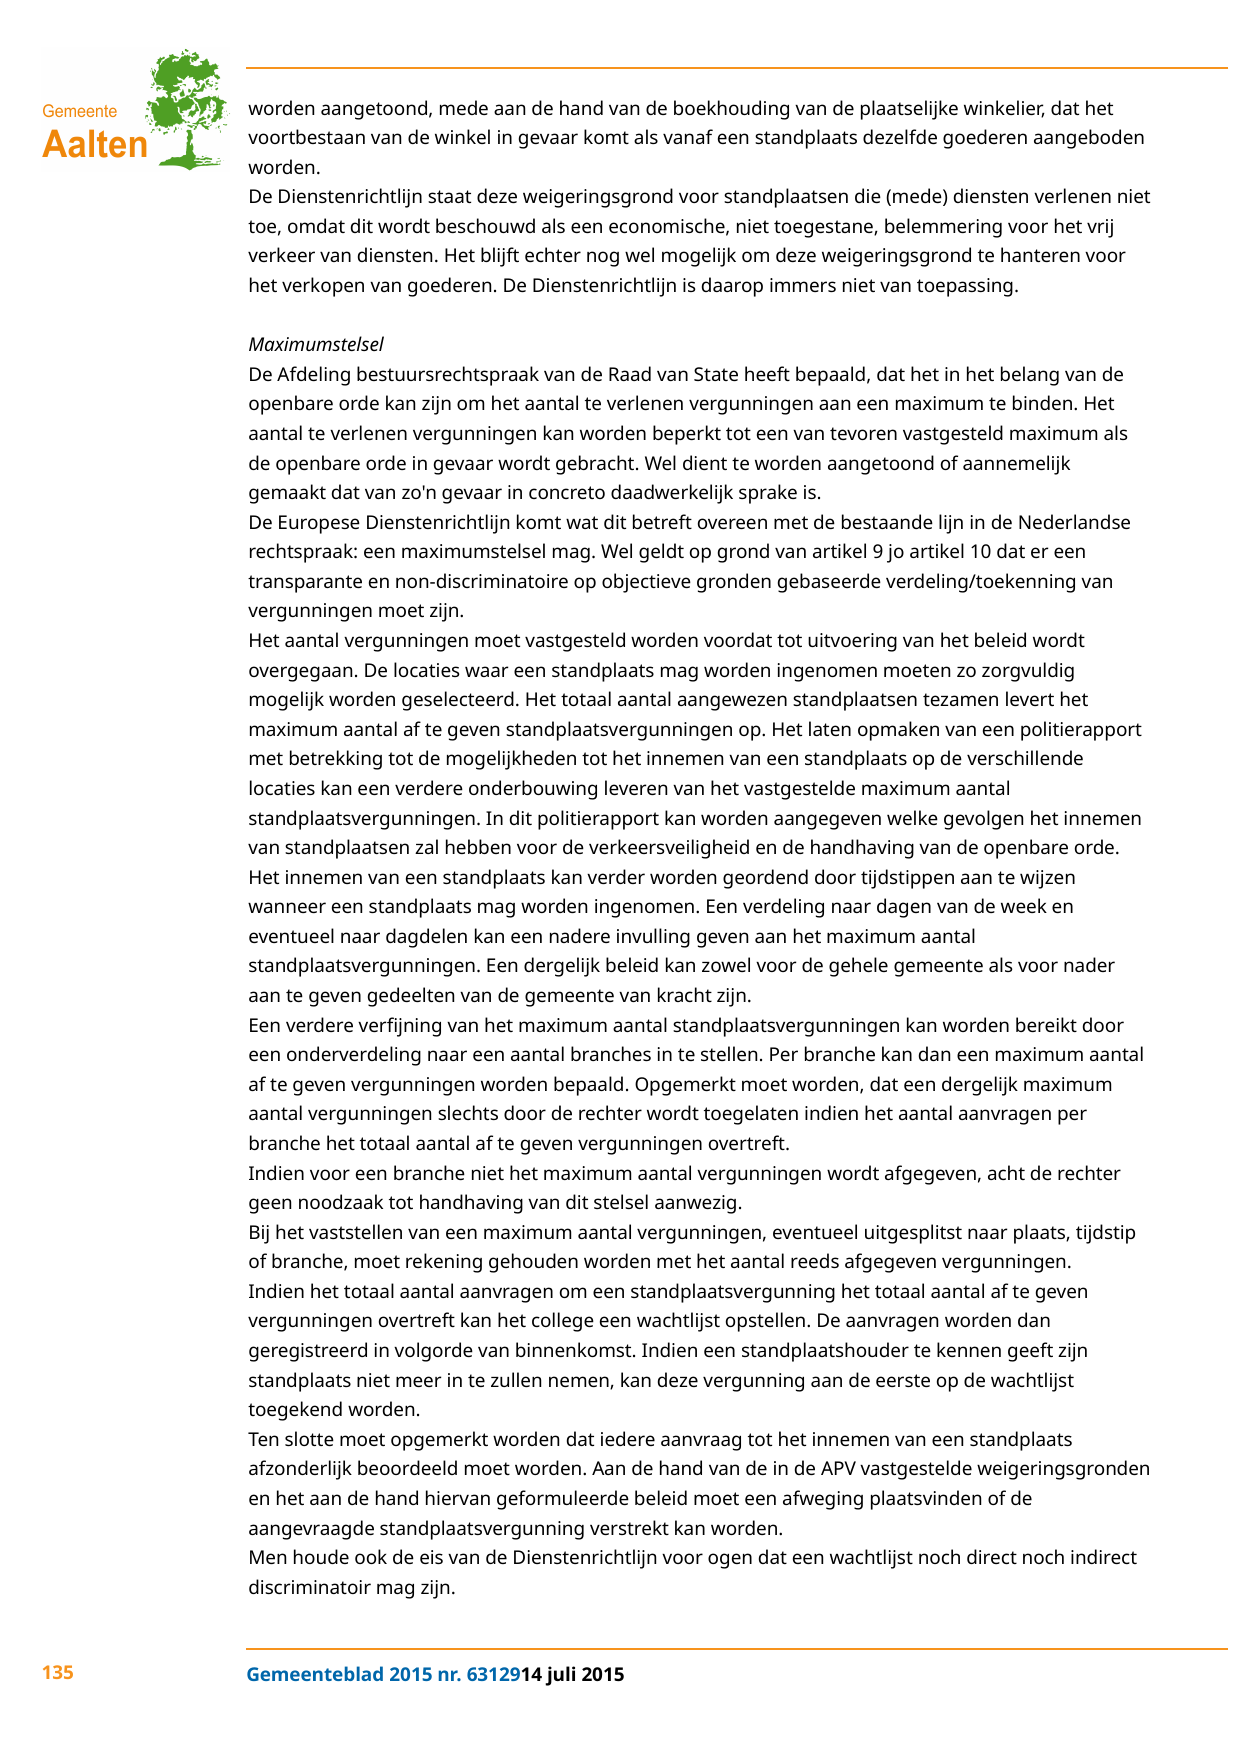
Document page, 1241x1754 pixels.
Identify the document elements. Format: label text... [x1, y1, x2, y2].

text De Afdeling bestuursrechtspraak van de Raad van State heeft bepaald, dat het in het belang van de openbare orde kan zijn om het aantal te verlenen vergunningen aan een maximum te binden. Het aantal te verlenen vergunningen kan worden beperkt tot een van tevoren vastgesteld maximum als de openbare orde in gevaar wordt gebracht. Wel dient te worden aangetoond of aannemelijk gemaakt dat van zo'n gevaar in concreto daadwerkelijk sprake is. [248, 361, 1152, 505]
text Maximumstelsel [248, 331, 1152, 357]
text Het aantal vergunningen moet vastgesteld worden voordat tot uitvoering van het beleid wordt overgegaan. De locaties waar een standplaats mag worden ingenomen moeten zo zorgvuldig mogelijk worden geselecteerd. Het totaal aantal aangewezen standplaatsen tezamen levert het maximum aantal af te geven standplaatsvergunningen op. Het laten opmaken van een politierapport met betrekking tot de mogelijkheden tot het innemen van een standplaats op de verschillende locaties kan een verdere onderbouwing leveren van het vastgestelde maximum aantal standplaatsvergunningen. In dit politierapport kan worden aangegeven welke gevolgen het innemen van standplaatsen zal hebben voor de verkeersveiligheid en de handhaving van de openbare orde. [248, 627, 1152, 860]
text Bij het vaststellen van een maximum aantal vergunningen, eventueel uitgesplitst naar plaats, tijdstip of branche, moet rekening gehouden worden met het aantal reeds afgegeven vergunningen. [248, 1219, 1152, 1274]
picture [41, 47, 231, 172]
text Ten slotte moet opgemerkt worden dat iedere aanvraag tot het innemen van een standplaats afzonderlijk beoordeeld moet worden. Aan de hand van de in de APV vastgestelde weigeringsgronden en het aan de hand hiervan geformuleerde beleid moet een afweging plaatsvinden of de aangevraagde standplaatsvergunning verstrekt kan worden. [248, 1426, 1152, 1541]
text Indien voor een branche niet het maximum aantal vergunningen wordt afgegeven, acht de rechter geen noodzaak tot handhaving van dit stelsel aanwezig. [248, 1160, 1152, 1215]
text Men houde ook de eis van de Dienstenrichtlijn voor ogen dat een wachtlijst noch direct noch indirect discriminatoir mag zijn. [248, 1544, 1152, 1600]
text Het innemen van een standplaats kan verder worden geordend door tijdstippen aan te wijzen wanneer een standplaats mag worden ingenomen. Een verdeling naar dagen van de week en eventueel naar dagdelen kan een nadere invulling geven aan het maximum aantal standplaatsvergunningen. Een dergelijk beleid kan zowel voor de gehele gemeente als voor nader aan te geven gedeelten van de gemeente van kracht zijn. [248, 864, 1152, 1008]
text Een verdere verfijning van het maximum aantal standplaatsvergunningen kan worden bereikt door een onderverdeling naar een aantal branches in te stellen. Per branche kan dan een maximum aantal af te geven vergunningen worden bepaald. Opgemerkt moet worden, dat een dergelijk maximum aantal vergunningen slechts door de rechter wordt toegelaten indien het aantal aanvragen per branche het totaal aantal af te geven vergunningen overtreft. [248, 1012, 1152, 1156]
text De Dienstenrichtlijn staat deze weigeringsgrond voor standplaatsen die (mede) diensten verlenen niet toe, omdat dit wordt beschouwd als een economische, niet toegestane, belemmering voor het vrij verkeer van diensten. Het blijft echter nog wel mogelijk om deze weigeringsgrond te hanteren voor het verkopen van goederen. De Dienstenrichtlijn is daarop immers niet van toepassing. [248, 183, 1152, 298]
text Indien het totaal aantal aanvragen om een standplaatsvergunning het totaal aantal af te geven vergunningen overtreft kan het college een wachtlijst opstellen. De aanvragen worden dan geregistreerd in volgorde van binnenkomst. Indien een standplaatshouder te kennen geeft zijn standplaats niet meer in te zullen nemen, kan deze vergunning aan de eerste op de wachtlijst toegekend worden. [248, 1278, 1152, 1422]
text De Europese Dienstenrichtlijn komt wat dit betreft overeen met de bestaande lijn in de Nederlandse rechtspraak: een maximumstelsel mag. Wel geldt op grond van artikel 9 jo artikel 10 dat er een transparante en non-discriminatoire op objectieve gronden gebaseerde verdeling/toekenning van vergunningen moet zijn. [248, 509, 1152, 623]
text worden aangetoond, mede aan de hand van de boekhouding van de plaatselijke winkelier, dat het voortbestaan van de winkel in gevaar komt als vanaf een standplaats dezelfde goederen aangeboden worden. [248, 95, 1152, 180]
